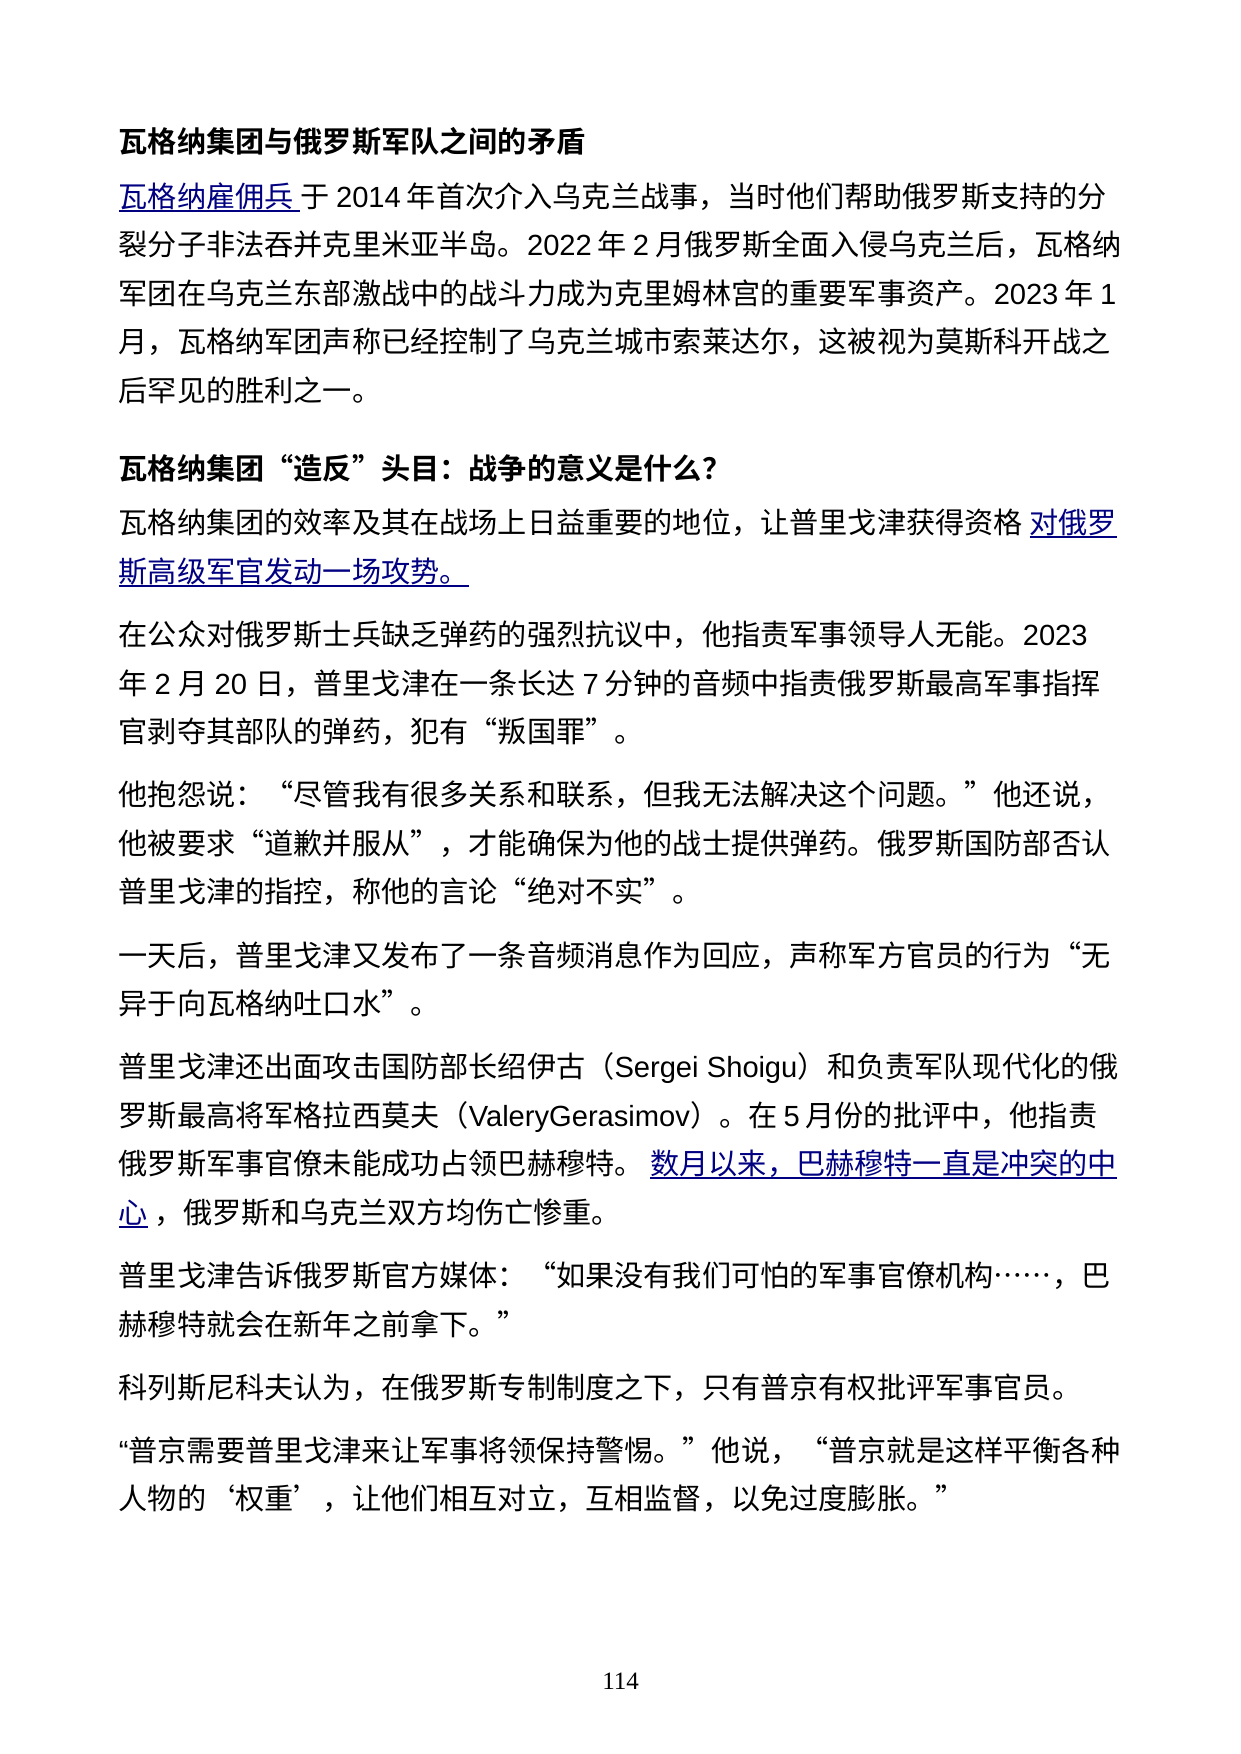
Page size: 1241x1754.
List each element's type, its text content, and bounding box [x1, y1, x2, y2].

text 科列斯尼科夫认为，在俄罗斯专制制度之下，只有普京有权批评军事官员。 [118, 1364, 1122, 1406]
text 一天后，普里戈津又发布了一条音频消息作为回应，声称军方官员的行为“无异于向瓦格纳吐口水”。 [118, 932, 1122, 1023]
text “普京需要普里戈津来让军事将领保持警惕。”他说，“普京就是这样平衡各种人物的‘权重’，让他们相互对立，互相监督，以免过度膨胀。” [118, 1427, 1122, 1518]
subtitle 瓦格纳集团“造反”头目：战争的意义是什么？ [118, 445, 1122, 487]
text 瓦格纳雇佣兵 于 2014年首次介入乌克兰战事，当时他们帮助俄罗斯支持的分裂分子非法吞并克里米亚半岛。2022年2月俄罗斯全面入侵乌克兰后，瓦格纳军团在乌克兰东部激战中的战斗力成为克里姆林宫的重要军事资产。2023年 1 月，瓦格纳军团声称已经控制了乌克兰城市索莱达尔，这被视为莫斯科开战之后罕见的胜利之一。 [118, 173, 1122, 410]
subtitle 瓦格纳集团与俄罗斯军队之间的矛盾 [118, 118, 1122, 161]
text 普里戈津告诉俄罗斯官方媒体：“如果没有我们可怕的军事官僚机构……，巴赫穆特就会在新年之前拿下。” [118, 1252, 1122, 1343]
text 在公众对俄罗斯士兵缺乏弹药的强烈抗议中，他指责军事领导人无能。2023 年 2 月 20 日，普里戈津在一条长达 7分钟的音频中指责俄罗斯最高军事指挥官剥夺其部队的弹药，犯有“叛国罪”。 [118, 612, 1122, 751]
text 瓦格纳集团的效率及其在战场上日益重要的地位，让普里戈津获得资格 对俄罗斯高级军官发动一场攻势。 [118, 500, 1122, 591]
text 他抱怨说：“尽管我有很多关系和联系，但我无法解决这个问题。”他还说，他被要求“道歉并服从”，才能确保为他的战士提供弹药。俄罗斯国防部否认普里戈津的指控，称他的言论“绝对不实”。 [118, 772, 1122, 911]
text 普里戈津还出面攻击国防部长绍伊古（Sergei Shoigu）和负责军队现代化的俄罗斯最高将军格拉西莫夫（ValeryGerasimov）。在5月份的批评中，他指责俄罗斯军事官僚未能成功占领巴赫穆特。 数月以来，巴赫穆特一直是冲突的中心 ，俄罗斯和乌克兰双方均伤亡惨重。 [118, 1044, 1122, 1232]
